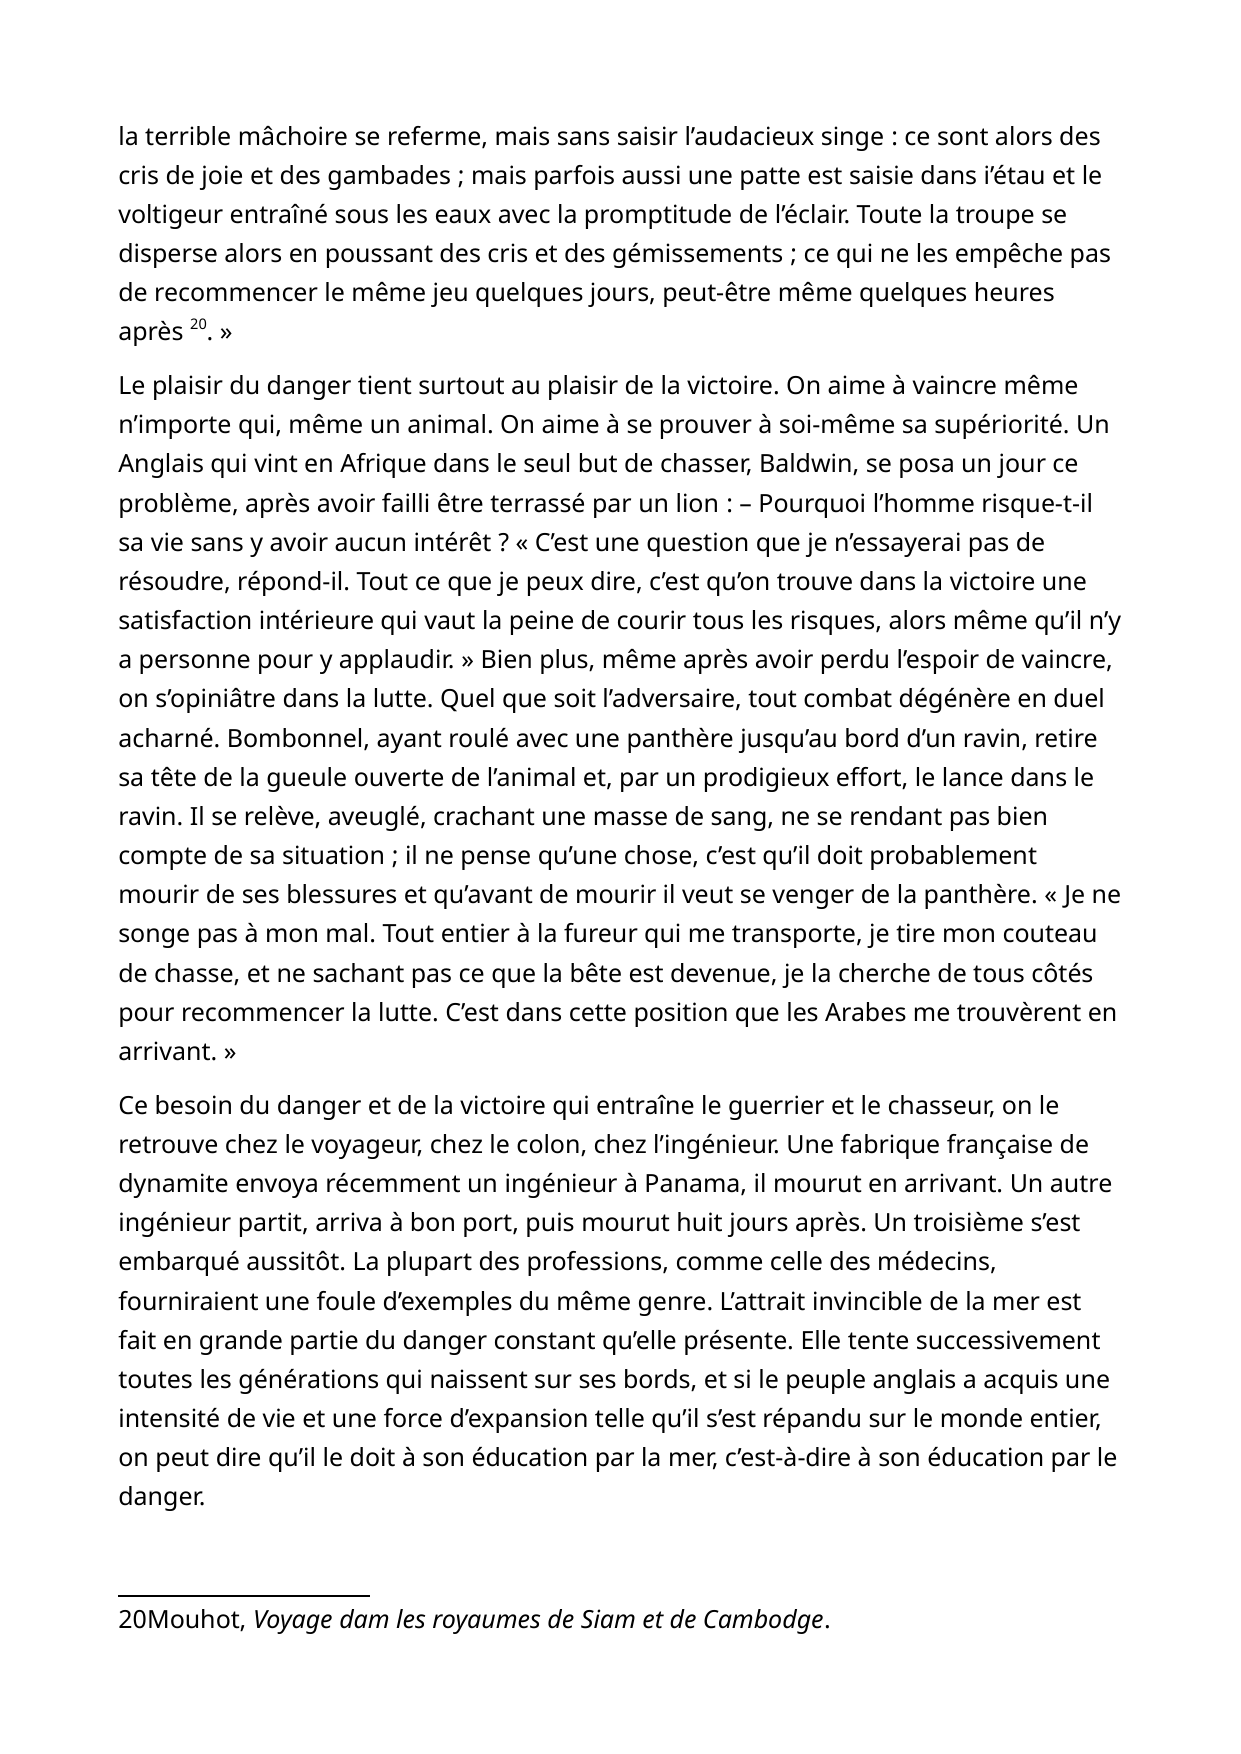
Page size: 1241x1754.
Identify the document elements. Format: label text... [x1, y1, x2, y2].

text Le plaisir du danger tient surtout au plaisir de la victoire. On aime à vaincre même n’importe qui, même un animal. On aime à se prouver à soi-même sa supériorité. Un Anglais qui vint en Afrique dans le seul but de chasser, Baldwin, se posa un jour ce problème, après avoir failli être terrassé par un lion : – Pourquoi l’homme risque-t-il sa vie sans y avoir aucun intérêt ? « C’est une question que je n’essayerai pas de résoudre, répond-il. Tout ce que je peux dire, c’est qu’on trouve dans la victoire une satisfaction intérieure qui vaut la peine de courir tous les risques, alors même qu’il n’y a personne pour y applaudir. » Bien plus, même après avoir perdu l’espoir de vaincre, on s’opiniâtre dans la lutte. Quel que soit l’adversaire, tout combat dégénère en duel acharné. Bombonnel, ayant roulé avec une panthère jusqu’au bord d’un ravin, retire sa tête de la gueule ouverte de l’animal et, par un prodigieux effort, le lance dans le ravin. Il se relève, aveuglé, crachant une masse de sang, ne se rendant pas bien compte de sa situation ; il ne pense qu’une chose, c’est qu’il doit probablement mourir de ses blessures et qu’avant de mourir il veut se venger de la panthère. « Je ne songe pas à mon mal. Tout entier à la fureur qui me transporte, je tire mon couteau de chasse, et ne sachant pas ce que la bête est devenue, je la cherche de tous côtés pour recommencer la lutte. C’est dans cette position que les Arabes me trouvèrent en arrivant. » [118, 368, 1122, 1068]
text Ce besoin du danger et de la victoire qui entraîne le guerrier et le chasseur, on le retrouve chez le voyageur, chez le colon, chez l’ingénieur. Une fabrique française de dynamite envoya récemment un ingénieur à Panama, il mourut en arrivant. Un autre ingénieur partit, arriva à bon port, puis mourut huit jours après. Un troisième s’est embarqué aussitôt. La plupart des professions, comme celle des médecins, fourniraient une foule d’exemples du même genre. L’attrait invincible de la mer est fait en grande partie du danger constant qu’elle présente. Elle tente successivement toutes les générations qui naissent sur ses bords, et si le peuple anglais a acquis une intensité de vie et une force d’expansion telle qu’il s’est répandu sur le monde entier, on peut dire qu’il le doit à son éducation par la mer, c’est-à-dire à son éducation par le danger. [118, 1087, 1122, 1513]
text la terrible mâchoire se referme, mais sans saisir l’audacieux singe : ce sont alors des cris de joie et des gambades ; mais parfois aussi une patte est saisie dans i’étau et le voltigeur entraîné sous les eaux avec la promptitude de l’éclair. Toute la troupe se disperse alors en poussant des cris et des gémissements ; ce qui ne les empêche pas de recommencer le même jeu quelques jours, peut-être même quelques heures après . » [118, 118, 1122, 348]
text Mouhot, Voyage dam les royaumes de Siam et de Cambodge. [118, 1602, 1122, 1636]
